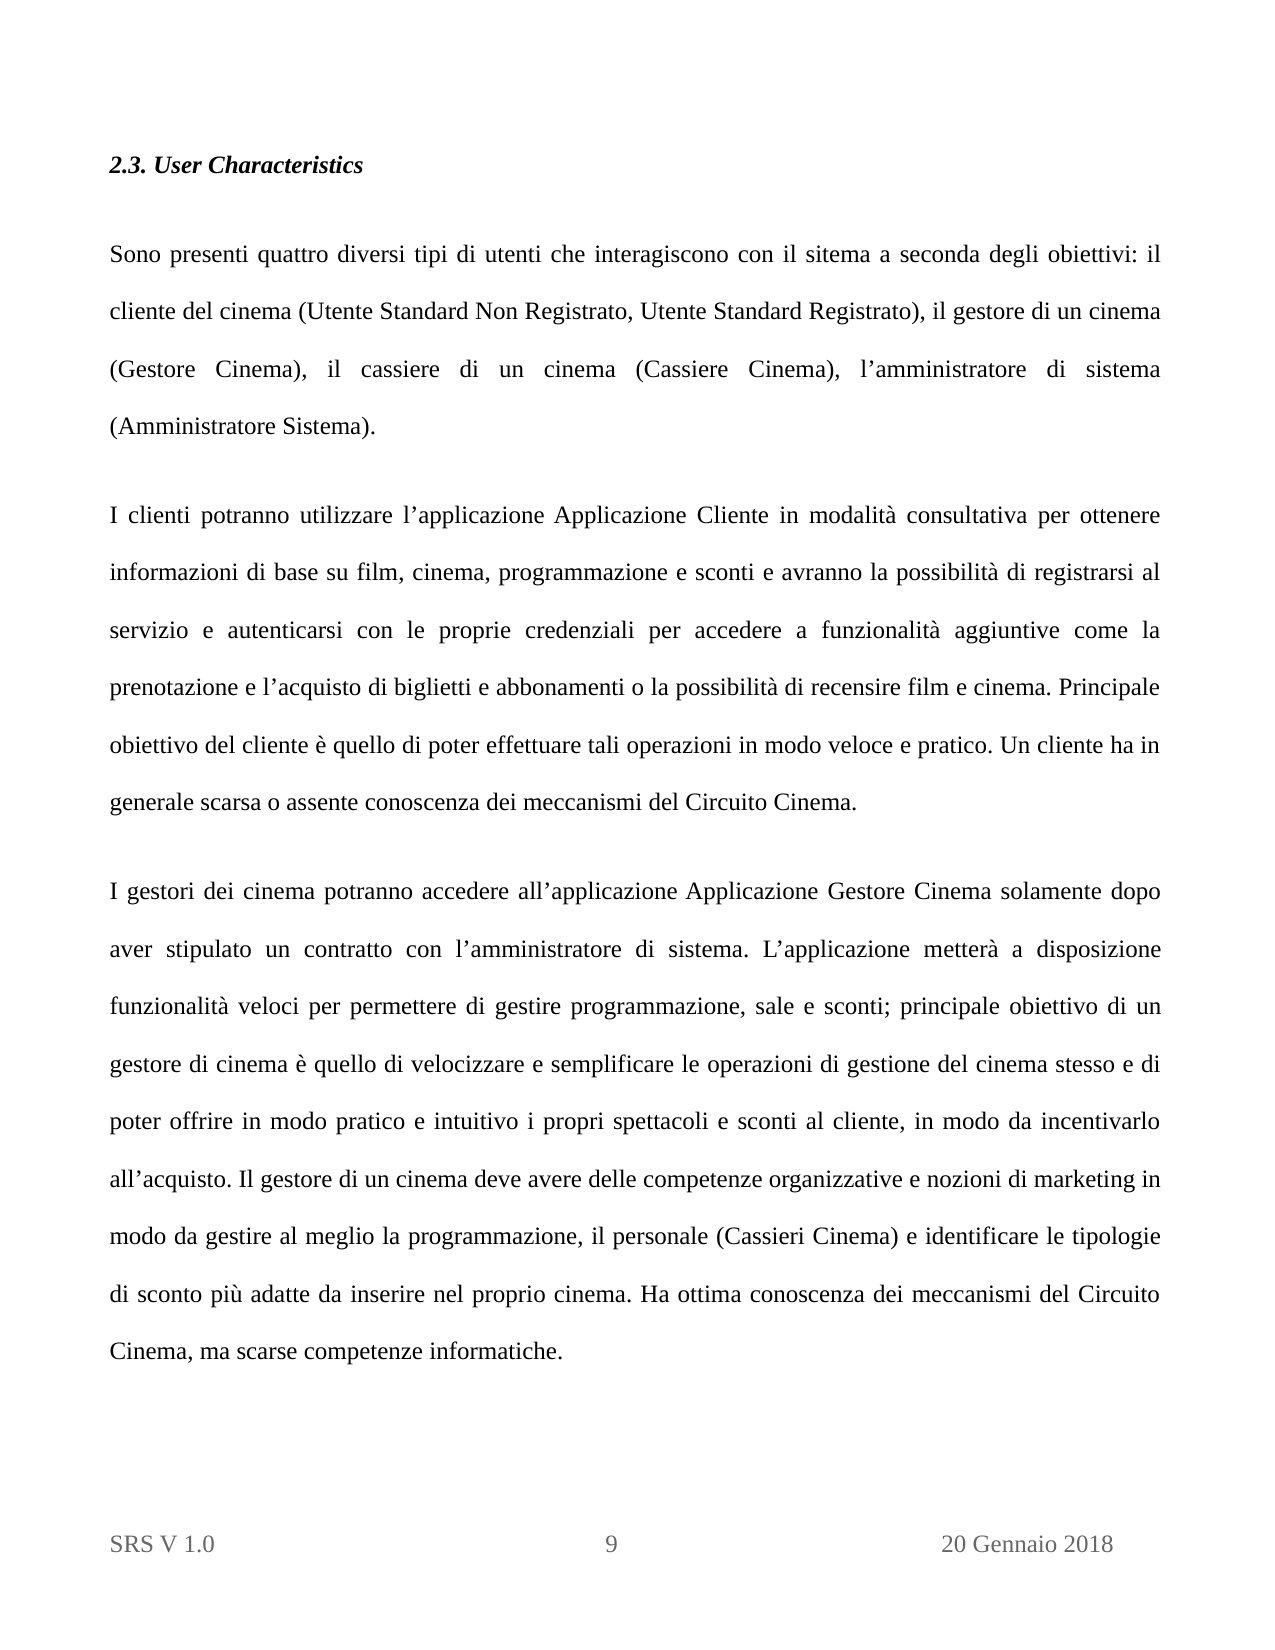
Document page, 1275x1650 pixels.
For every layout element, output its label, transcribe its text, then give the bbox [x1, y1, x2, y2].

subtitle Sono presenti quattro diversi tipi di utenti che interagiscono con il sitema a seconda degli obiettivi: il cliente del cinema (Utente Standard Non Registrato, Utente Standard Registrato), il gestore di un cinema (Gestore Cinema), il cassiere di un cinema (Cassiere Cinema), l’amministratore di sistema (Amministratore Sistema). [109, 239, 1162, 440]
subtitle 2.3. User Characteristics [109, 150, 1162, 179]
subtitle I gestori dei cinema potranno accedere all’applicazione Applicazione Gestore Cinema solamente dopo aver stipulato un contratto con l’amministratore di sistema. L’applicazione metterà a disposizione funzionalità veloci per permettere di gestire programmazione, sale e sconti; principale obiettivo di un gestore di cinema è quello di velocizzare e semplificare le operazioni di gestione del cinema stesso e di poter offrire in modo pratico e intuitivo i propri spettacoli e sconti al cliente, in modo da incentivarlo all’acquisto. Il gestore di un cinema deve avere delle competenze organizzative e nozioni di marketing in modo da gestire al meglio la programmazione, il personale (Cassieri Cinema) e identificare le tipologie di sconto più adatte da inserire nel proprio cinema. Ha ottima conoscenza dei meccanismi del Circuito Cinema, ma scarse competenze informatiche. [109, 876, 1162, 1365]
subtitle I clienti potranno utilizzare l’applicazione Applicazione Cliente in modalità consultativa per ottenere informazioni di base su film, cinema, programmazione e sconti e avranno la possibilità di registrarsi al servizio e autenticarsi con le proprie credenziali per accedere a funzionalità aggiuntive come la prenotazione e l’acquisto di biglietti e abbonamenti o la possibilità di recensire film e cinema. Principale obiettivo del cliente è quello di poter effettuare tali operazioni in modo veloce e pratico. Un cliente ha in generale scarsa o assente conoscenza dei meccanismi del Circuito Cinema. [109, 500, 1162, 816]
